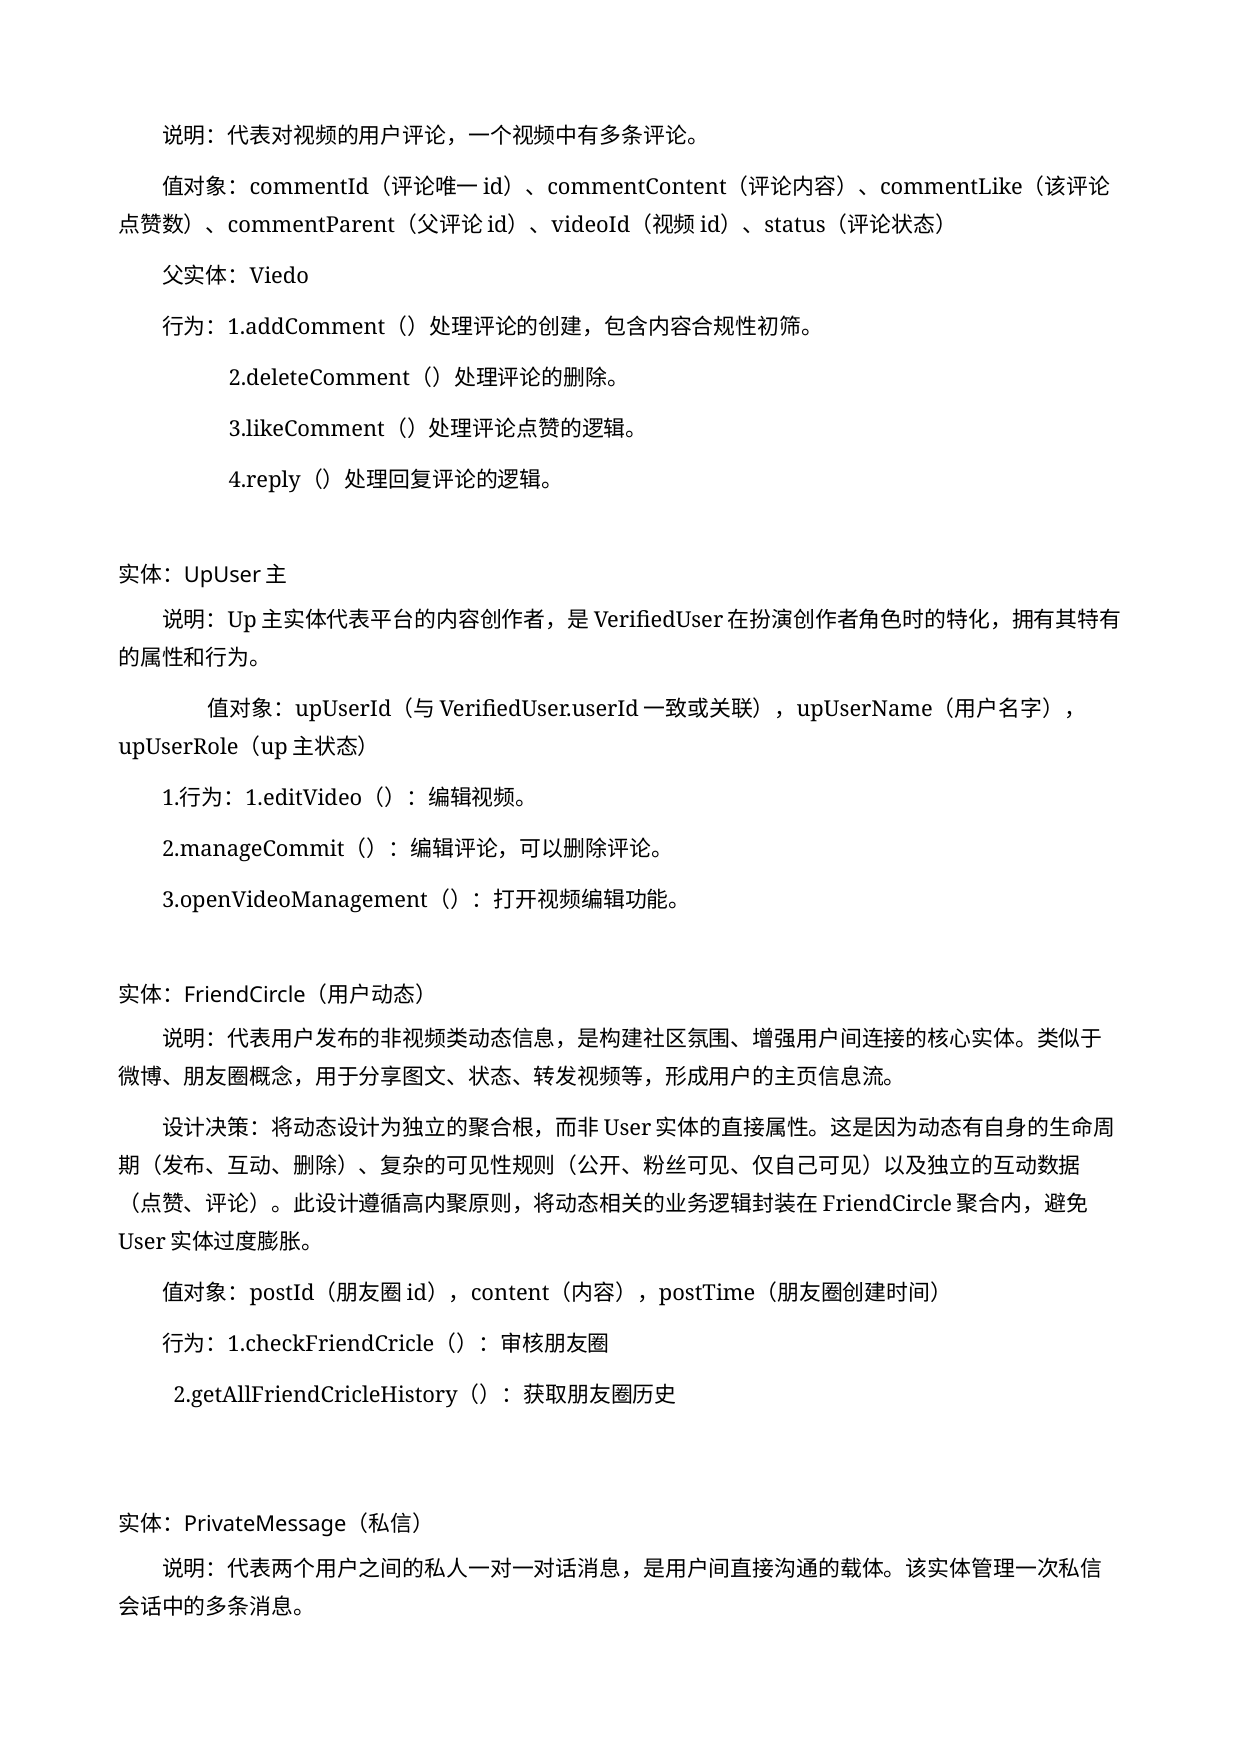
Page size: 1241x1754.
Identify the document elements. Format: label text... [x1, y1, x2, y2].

text 父实体：Viedo [118, 258, 1122, 290]
subtitle 实体：FriendCircle（用户动态） [118, 977, 1122, 1008]
text 说明：Up主实体代表平台的内容创作者，是VerifiedUser在扮演创作者角色时的特化，拥有其特有的属性和行为。 [118, 602, 1122, 671]
text 值对象：postId（朋友圈id），content（内容），postTime（朋友圈创建时间） [118, 1275, 1122, 1307]
text 说明：代表两个用户之间的私人一对一对话消息，是用户间直接沟通的载体。该实体管理一次私信会话中的多条消息。 [118, 1551, 1122, 1620]
text 值对象：commentId（评论唯一id）、commentContent（评论内容）、commentLike（该评论点赞数）、commentParent（父评论id）、videoId（视频id）、status（评论状态） [118, 169, 1122, 239]
text 2.manageCommit（）：编辑评论，可以删除评论。 [118, 831, 1122, 863]
text 1.行为：1.editVideo（）：编辑视频。 [118, 780, 1122, 812]
text 4.reply（）处理回复评论的逻辑。 [118, 462, 1122, 494]
text 说明：代表对视频的用户评论，一个视频中有多条评论。 [118, 118, 1122, 150]
text 说明：代表用户发布的非视频类动态信息，是构建社区氛围、增强用户间连接的核心实体。类似于微博、朋友圈概念，用于分享图文、状态、转发视频等，形成用户的主页信息流。 [118, 1021, 1122, 1091]
text 3.openVideoManagement（）：打开视频编辑功能。 [118, 882, 1122, 914]
subtitle 实体：PrivateMessage（私信） [118, 1506, 1122, 1538]
text 2.deleteComment（）处理评论的删除。 [118, 360, 1122, 392]
text 行为：1.checkFriendCricle（）：审核朋友圈 [118, 1326, 1122, 1358]
text 行为：1.addComment（）处理评论的创建，包含内容合规性初筛。 [118, 309, 1122, 341]
text 2.getAllFriendCricleHistory（）：获取朋友圈历史 [118, 1377, 1122, 1409]
subtitle 实体：UpUser主 [118, 557, 1122, 589]
text 3.likeComment（）处理评论点赞的逻辑。 [118, 411, 1122, 443]
text 值对象：upUserId（与VerifiedUser.userId一致或关联），upUserName（用户名字），upUserRole（up主状态） [118, 691, 1122, 761]
text 设计决策：将动态设计为独立的聚合根，而非User实体的直接属性。这是因为动态有自身的生命周期（发布、互动、删除）、复杂的可见性规则（公开、粉丝可见、仅自己可见）以及独立的互动数据（点赞、评论）。此设计遵循高内聚原则，将动态相关的业务逻辑封装在FriendCircle聚合内，避免User实体过度膨胀。 [118, 1110, 1122, 1256]
